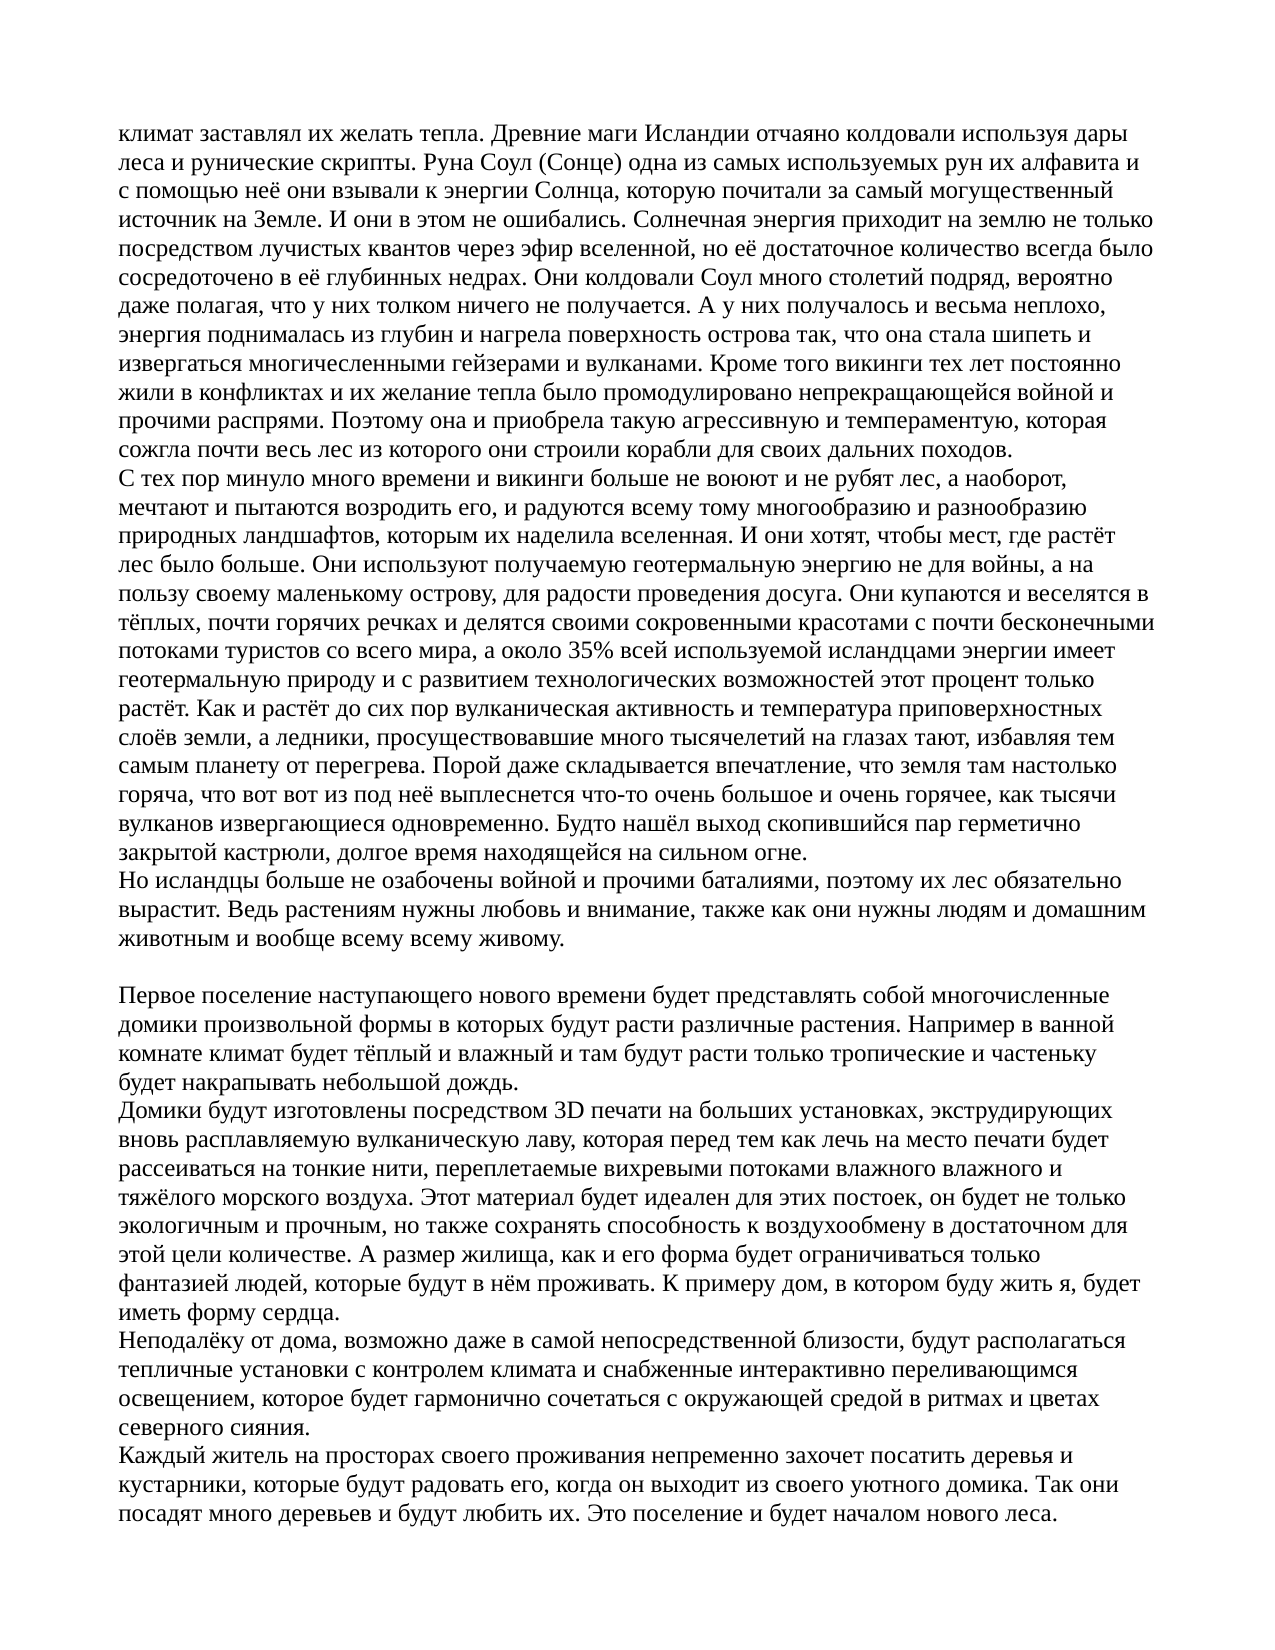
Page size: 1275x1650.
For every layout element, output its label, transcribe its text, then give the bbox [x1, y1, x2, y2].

text Первое поселение наступающего нового времени будет представлять собой многочисленные домики произвольной формы в которых будут расти различные растения. Например в ванной комнате климат будет тёплый и влажный и там будут расти только тропические и частеньку будет накрапывать небольшой дождь. [118, 981, 1157, 1096]
text Но исландцы больше не озабочены войной и прочими баталиями, поэтому их лес обязательно вырастит. Ведь растениям нужны любовь и внимание, также как они нужны людям и домашним животным и вообще всему всему живому. [118, 866, 1157, 952]
text Неподалёку от дома, возможно даже в самой непосредственной близости, будут располагаться тепличные установки с контролем климата и снабженные интерактивно переливающимся освещением, которое будет гармонично сочетаться с окружающей средой в ритмах и цветах северного сияния. [118, 1326, 1157, 1441]
text Домики будут изготовлены посредством 3D печати на больших установках, экструдирующих вновь расплавляемую вулканическую лаву, которая перед тем как лечь на место печати будет рассеиваться на тонкие нити, переплетаемые вихревыми потоками влажного влажного и тяжёлого морского воздуха. Этот материал будет идеален для этих постоек, он будет не только экологичным и прочным, но также сохранять способность к воздухообмену в достаточном для этой цели количестве. А размер жилища, как и его форма будет ограничиваться только фантазией людей, которые будут в нём проживать. К примеру дом, в котором буду жить я, будет иметь форму сердца. [118, 1096, 1157, 1326]
text Каждый житель на просторах своего проживания непременно захочет посатить деревья и кустарники, которые будут радовать его, когда он выходит из своего уютного домика. Так они посадят много деревьев и будут любить их. Это поселение и будет началом нового леса. [118, 1441, 1157, 1527]
text С тех пор минуло много времени и викинги больше не воюют и не рубят лес, а наоборот, мечтают и пытаются возродить его, и радуются всему тому многообразию и разнообразию природных ландшафтов, которым их наделила вселенная. И они хотят, чтобы мест, где растёт лес было больше. Они используют получаемую геотермальную энергию не для войны, а на пользу своему маленькому острову, для радости проведения досуга. Они купаются и веселятся в тёплых, почти горячих речках и делятся своими сокровенными красотами с почти бесконечными потоками туристов со всего мира, а около 35% всей используемой исландцами энергии имеет геотермальную природу и с развитием технологических возможностей этот процент только растёт. Как и растёт до сих пор вулканическая активность и температура приповерхностных слоёв земли, а ледники, просуществовавшие много тысячелетий на глазах тают, избавляя тем самым планету от перегрева. Порой даже складывается впечатление, что земля там настолько горяча, что вот вот из под неё выплеснется что-то очень большое и очень горячее, как тысячи вулканов извергающиеся одновременно. Будто нашёл выход скопившийся пар герметично закрытой кастрюли, долгое время находящейся на сильном огне. [118, 463, 1157, 866]
text климат заставлял их желать тепла. Древние маги Исландии отчаяно колдовали используя дары леса и рунические скрипты. Руна Соул (Сонце) одна из самых используемых рун их алфавита и с помощью неё они взывали к энергии Солнца, которую почитали за самый могущественный источник на Земле. И они в этом не ошибались. Солнечная энергия приходит на землю не только посредством лучистых квантов через эфир вселенной, но её достаточное количество всегда было сосредоточено в её глубинных недрах. Они колдовали Соул много столетий подряд, вероятно даже полагая, что у них толком ничего не получается. А у них получалось и весьма неплохо, энергия поднималась из глубин и нагрела поверхность острова так, что она стала шипеть и извергаться многичесленными гейзерами и вулканами. Кроме того викинги тех лет постоянно жили в конфликтах и их желание тепла было промодулировано непрекращающейся войной и прочими распрями. Поэтому она и приобрела такую агрессивную и темпераментую, которая сожгла почти весь лес из которого они строили корабли для своих дальних походов. [118, 118, 1157, 463]
